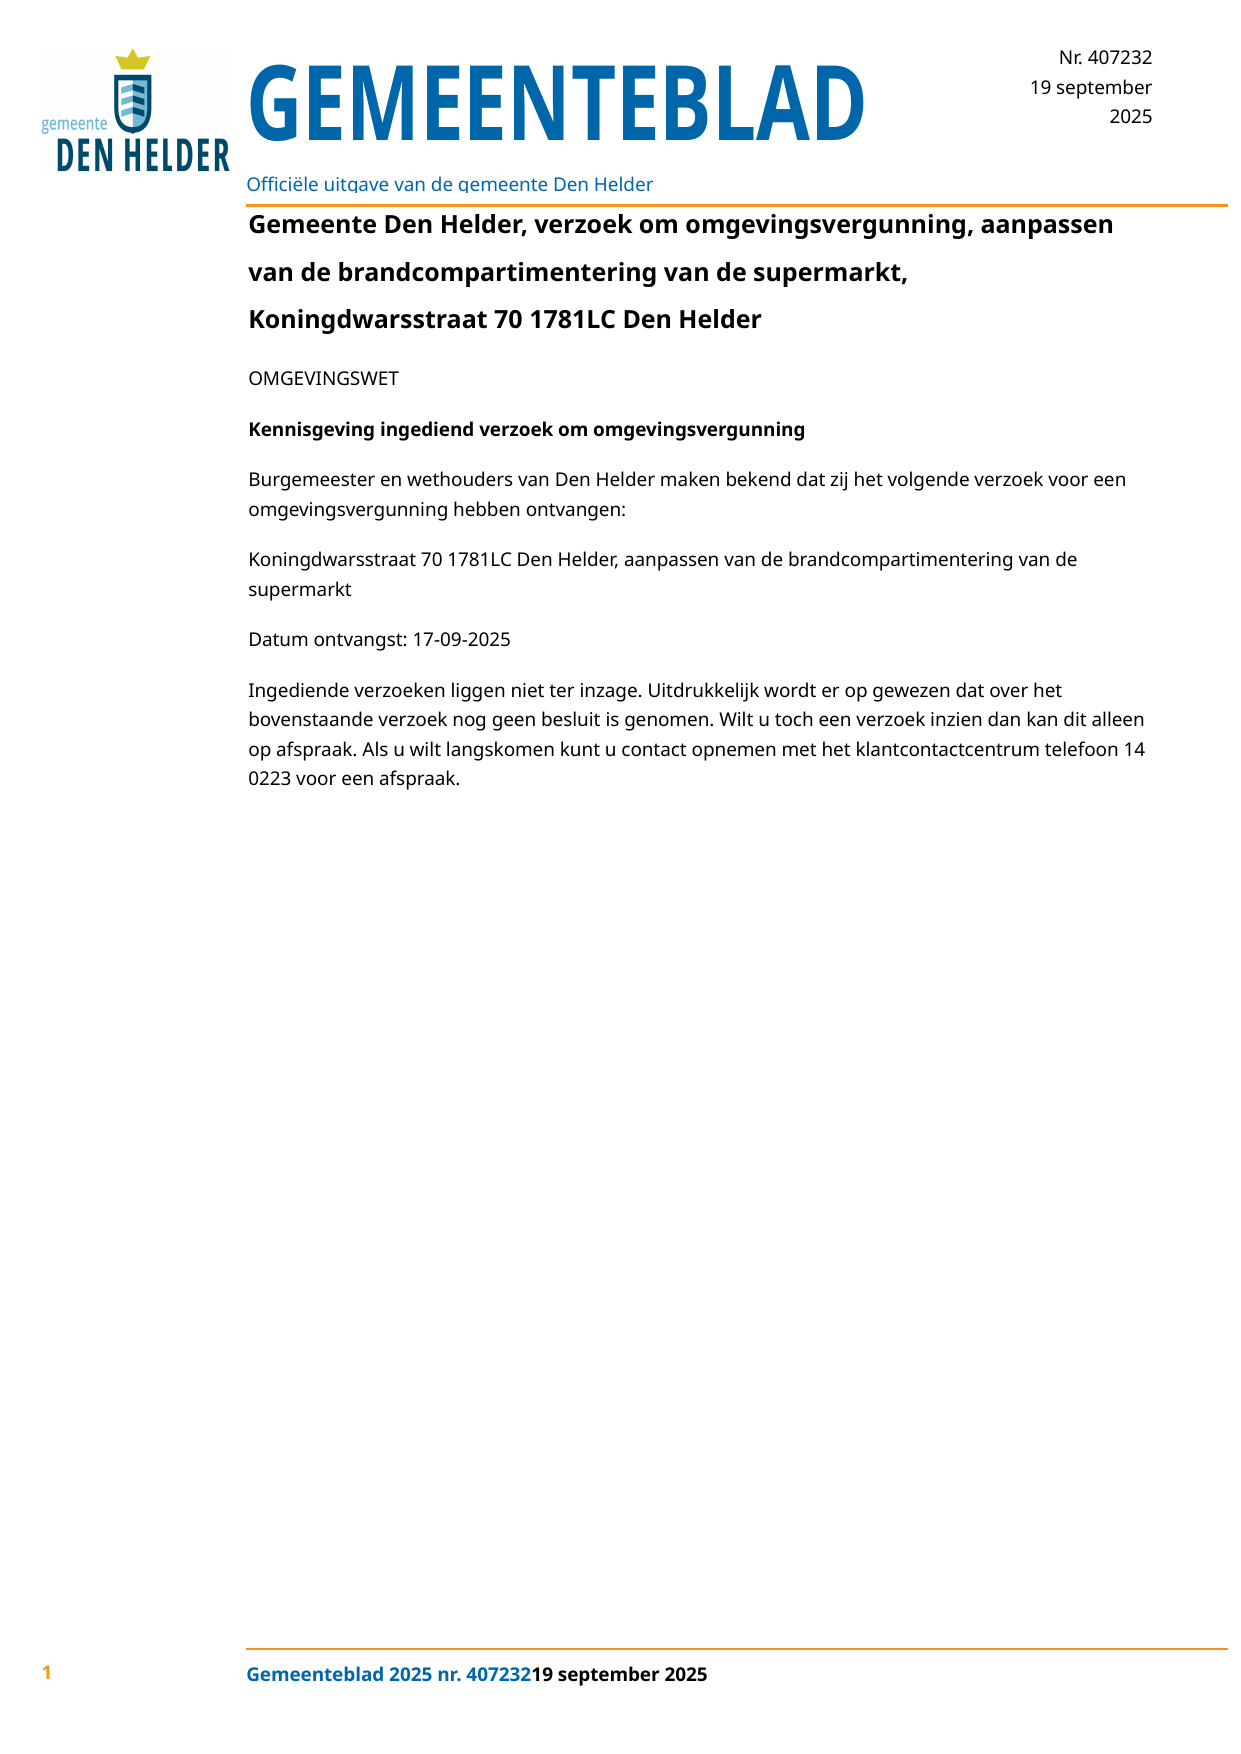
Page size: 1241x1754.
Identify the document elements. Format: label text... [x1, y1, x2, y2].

picture [130, 157, 135, 172]
text Ingediende verzoeken liggen niet ter inzage. Uitdrukkelijk wordt er op gewezen dat over het bovenstaande verzoek nog geen besluit is genomen. Wilt u toch een verzoek inzien dan kan dit alleen op afspraak. Als u wilt langskomen kunt u contact opnemen met het klantcontactcentrum telefoon 14 0223 voor een afspraak. [248, 677, 1152, 791]
picture [63, 144, 68, 165]
text Gemeente Den Helder, verzoek om omgevingsvergunning, aanpassen van de brandcompartimentering van de supermarkt, Koningdwarsstraat 70 1781LC Den Helder [248, 207, 1152, 336]
picture [182, 144, 187, 165]
text Datum ontvangst: 17-09-2025 [248, 626, 1152, 652]
text OMGEVINGSWET [248, 366, 1152, 391]
text Koningdwarsstraat 70 1781LC Den Helder, aanpassen van de brandcompartimentering van de supermarkt [248, 546, 1152, 602]
text Kennisgeving ingediend verzoek om omgevingsvergunning [248, 416, 1152, 442]
picture [41, 47, 231, 172]
picture [220, 160, 224, 172]
text Burgemeester en wethouders van Den Helder maken bekend dat zij het volgende verzoek voor een omgevingsvergunning hebben ontvangen: [248, 466, 1152, 522]
picture [100, 154, 106, 172]
